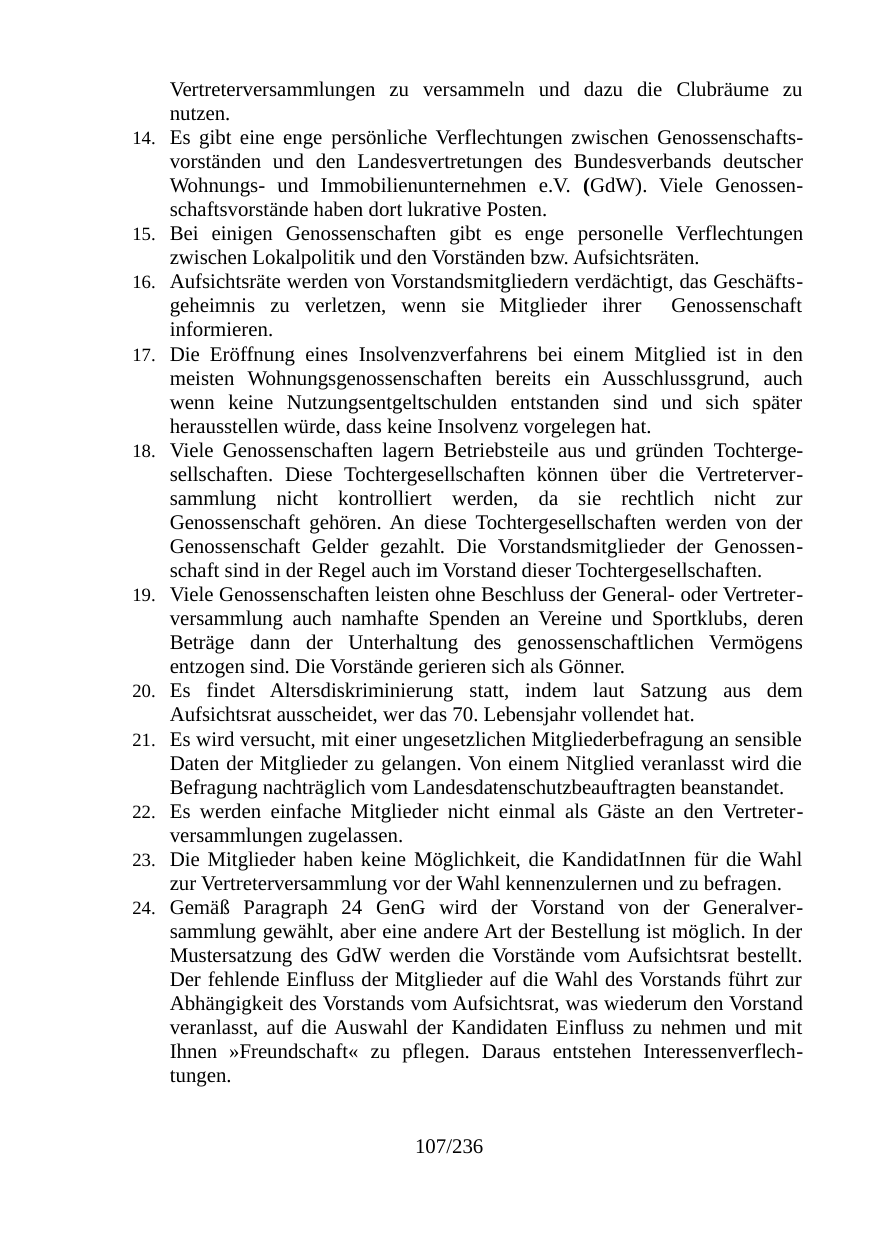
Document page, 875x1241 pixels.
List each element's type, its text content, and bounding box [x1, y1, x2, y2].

list Die Eröffnung eines Insolvenzverfahrens bei einem Mitglied ist in den meisten Wohnungsgenossenschaften bereits ein Ausschlussgrund, auch wenn keine Nutzungsentgeltschulden entstanden sind und sich später herausstellen würde, dass keine Insolvenz vorgelegen hat. [132, 341, 803, 438]
list Es findet Altersdiskriminierung statt, indem laut Satzung aus dem Aufsichtsrat ausscheidet, wer das 70. Lebensjahr vollendet hat. [132, 678, 803, 726]
list Viele Genossenschaften lagern Betriebsteile aus und gründen Tochterge­sellschaften. Diese Tochtergesellschaften können über die Vertreterver­sammlung nicht kontrolliert werden, da sie rechtlich nicht zur Genossenschaft gehören. An diese Tochtergesellschaften werden von der Genossenschaft Gelder gezahlt. Die Vorstandsmitglieder der Genossen­schaft sind in der Regel auch im Vorstand dieser Tochtergesellschaften. [132, 438, 803, 582]
list Gemäß Paragraph 24 GenG wird der Vorstand von der Generalver­sammlung gewählt, aber eine andere Art der Bestellung ist möglich. In der Mustersatzung des GdW werden die Vorstände vom Aufsichtsrat bestellt. Der fehlende Einfluss der Mitglieder auf die Wahl des Vorstands führt zur Abhängigkeit des Vorstands vom Aufsichtsrat, was wiederum den Vorstand veranlasst, auf die Auswahl der Kandidaten Einfluss zu nehmen und mit Ihnen »Freundschaft« zu pflegen. Daraus entstehen Interessenverflech­tungen. [132, 895, 803, 1087]
list Vertreterversammlungen zu versammeln und dazu die Clubräume zu nutzen. [132, 77, 803, 125]
list Es wird versucht, mit einer ungesetzlichen Mitgliederbefragung an sensible Daten der Mitglieder zu gelangen. Von einem Nitglied veranlasst wird die Befragung nachträglich vom Landesdatenschutzbeauftragten beanstandet. [132, 726, 803, 799]
list Viele Genossenschaften leisten ohne Beschluss der General- oder Vertreter­versammlung auch namhafte Spenden an Vereine und Sportklubs, deren Beträge dann der Unterhaltung des genossenschaftlichen Vermögens entzogen sind. Die Vorstände gerieren sich als Gönner. [132, 582, 803, 678]
list Es gibt eine enge persönliche Verflechtungen zwischen Genossenschafts­vorständen und den Landesvertretungen des Bundesverbands deutscher Wohnungs- und Immobilienunternehmen e.V. (GdW). Viele Genossen­schaftsvorstände haben dort lukrative Posten. [132, 125, 803, 221]
list Die Mitglieder haben keine Möglichkeit, die KandidatInnen für die Wahl zur Vertreterversammlung vor der Wahl kennenzulernen und zu befragen. [132, 847, 803, 895]
list Aufsichtsräte werden von Vorstandsmitgliedern verdächtigt, das Geschäfts­geheimnis zu verletzen, wenn sie Mitglieder ihrer Genossenschaft informieren. [132, 269, 803, 341]
list Bei einigen Genossenschaften gibt es enge personelle Verflechtungen zwischen Lokalpolitik und den Vorständen bzw. Aufsichtsräten. [132, 221, 803, 269]
list Es werden einfache Mitglieder nicht einmal als Gäste an den Vertreter­versammlungen zugelassen. [132, 799, 803, 847]
